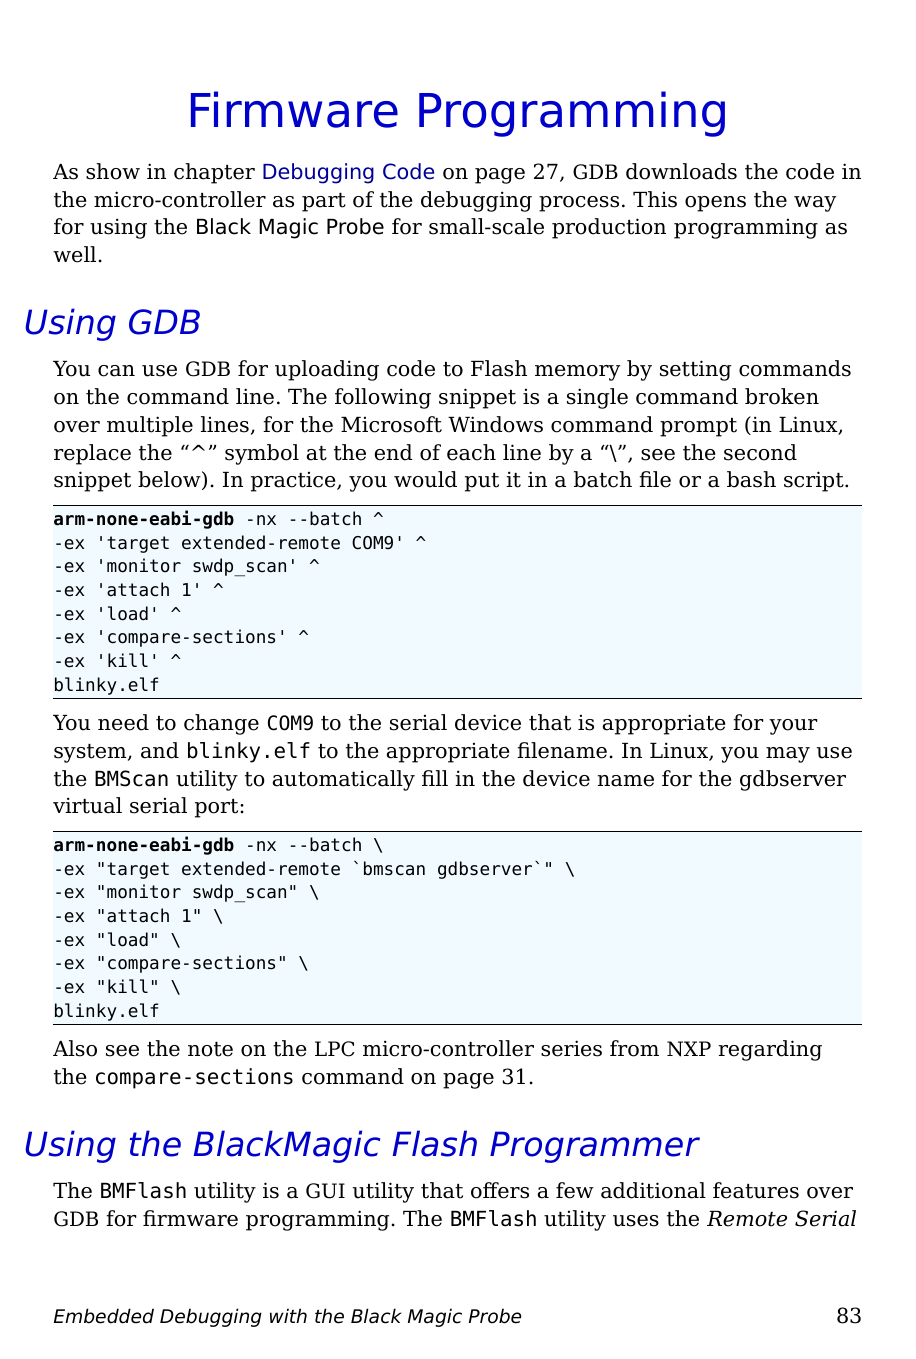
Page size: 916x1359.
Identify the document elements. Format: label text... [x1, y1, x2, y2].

text -ex "monitor swdp_scan" \ [53, 878, 862, 902]
text You need to change COM9 to the serial device that is appropriate for your system, and blinky.elf to the appropriate filename. In Linux, you may use the BMScan utility to automatically fill in the device name for the gdbserver virtual serial port: [53, 711, 862, 819]
text arm-none-eabi-gdb -nx --batch ^ [53, 506, 862, 529]
text -ex "compare-sections" \ [53, 949, 862, 973]
text You can use GDB for uploading code to Flash memory by setting commands on the command line. The following snippet is a single command broken over multiple lines, for the Microsoft Windows command prompt (in Linux, replace the “^” symbol at the end of each line by a “\”, see the second snippet below). In practice, you would put it in a batch file or a bash script. [53, 357, 862, 493]
text -ex 'attach 1' ^ [53, 576, 862, 600]
text -ex "load" \ [53, 926, 862, 949]
text -ex "kill" \ [53, 973, 862, 997]
subtitle Using GDB [24, 303, 862, 342]
text -ex 'compare-sections' ^ [53, 623, 862, 647]
subtitle Firmware Programming [53, 84, 862, 138]
text The BMFlash utility is a GUI utility that offers a few additional features over GDB for firmware programming. The BMFlash utility uses the Remote Serial [53, 1179, 862, 1231]
subtitle Using the BlackMagic Flash Programmer [24, 1125, 862, 1164]
text -ex "attach 1" \ [53, 902, 862, 926]
text blinky.elf [53, 997, 862, 1024]
text -ex 'target extended-remote COM9' ^ [53, 529, 862, 552]
text As show in chapter Debugging Code on page 27, GDB downloads the code in the micro-controller as part of the debugging process. This opens the way for using the Black Magic Probe for small-scale production programming as well. [53, 160, 862, 267]
text -ex 'load' ^ [53, 600, 862, 623]
text -ex 'kill' ^ [53, 647, 862, 671]
text blinky.elf [53, 671, 862, 698]
text Also see the note on the LPC micro-controller series from NXP regarding the compare-sections command on page 31. [53, 1037, 862, 1089]
text -ex 'monitor swdp_scan' ^ [53, 552, 862, 576]
text -ex "target extended-remote `bmscan gdbserver`" \ [53, 855, 862, 878]
text arm-none-eabi-gdb -nx --batch \ [53, 832, 862, 855]
